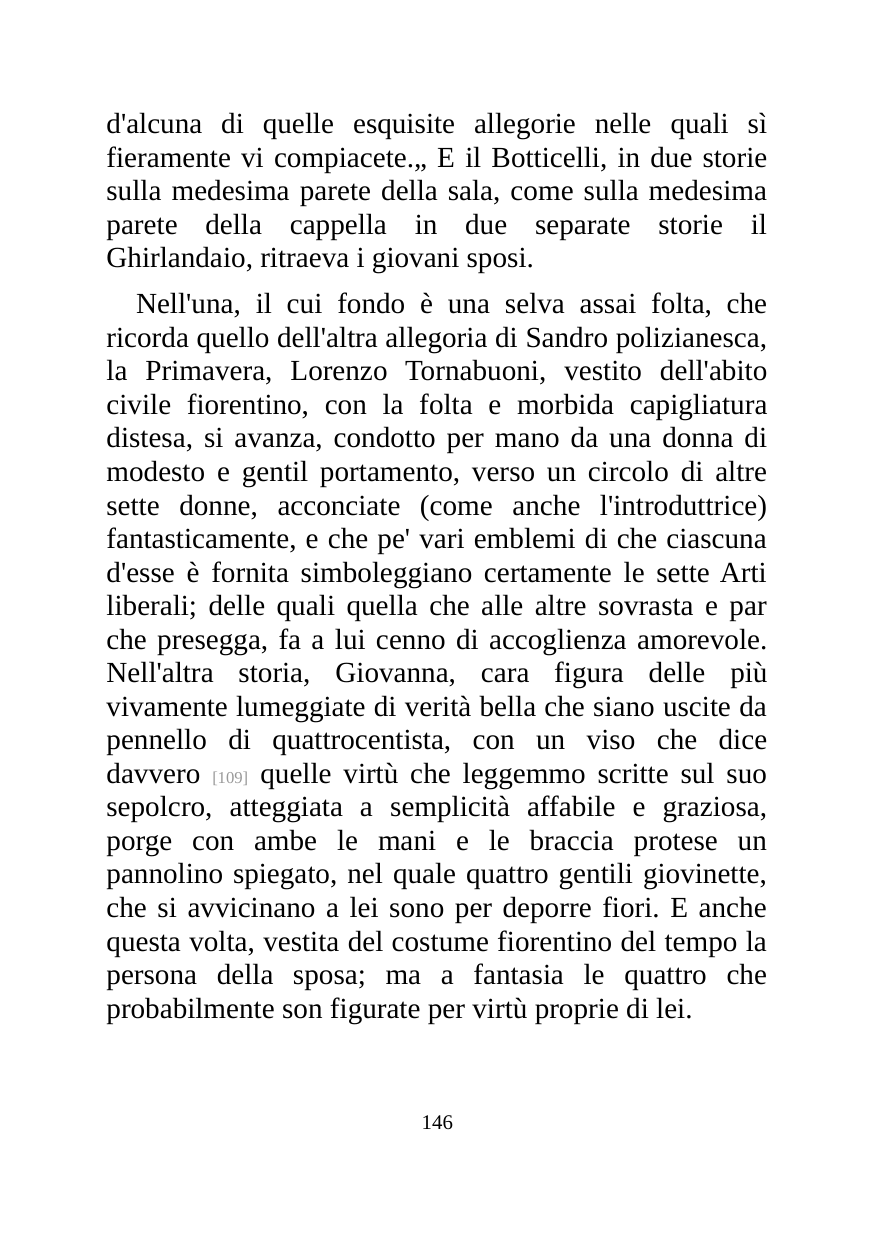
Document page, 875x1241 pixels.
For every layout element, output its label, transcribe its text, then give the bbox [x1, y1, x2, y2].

text Nell'una, il cui fondo è una selva assai folta, che ricorda quello dell'altra allegoria di Sandro polizianesca, la Primavera, Lorenzo Tornabuoni, vestito dell'abito civile fiorentino, con la folta e morbida capigliatura distesa, si avanza, condotto per mano da una donna di modesto e gentil portamento, verso un circolo di altre sette donne, acconciate (come anche l'introduttrice) fantasticamente, e che pe' vari emblemi di che ciascuna d'esse è fornita simboleggiano certamente le sette Arti liberali; delle quali quella che alle altre sovrasta e par che presegga, fa a lui cenno di accoglienza amorevole. Nell'altra storia, Giovanna, cara figura delle più vivamente lumeggiate di verità bella che siano uscite da pennello di quattrocentista, con un viso che dice davvero [109] quelle virtù che leggemmo scritte sul suo sepolcro, atteggiata a semplicità affabile e graziosa, porge con ambe le mani e le braccia protese un pannolino spiegato, nel quale quattro gentili giovinette, che si avvicinano a lei sono per deporre fiori. E anche questa volta, vestita del costume fiorentino del tempo la persona della sposa; ma a fantasia le quattro che probabilmente son figurate per virtù proprie di lei. [106, 286, 768, 1024]
text d'alcuna di quelle esquisite allegorie nelle quali sì fieramente vi compiacete.„ E il Botticelli, in due storie sulla medesima parete della sala, come sulla medesima parete della cappella in due separate storie il Ghirlandaio, ritraeva i giovani sposi. [106, 106, 768, 274]
